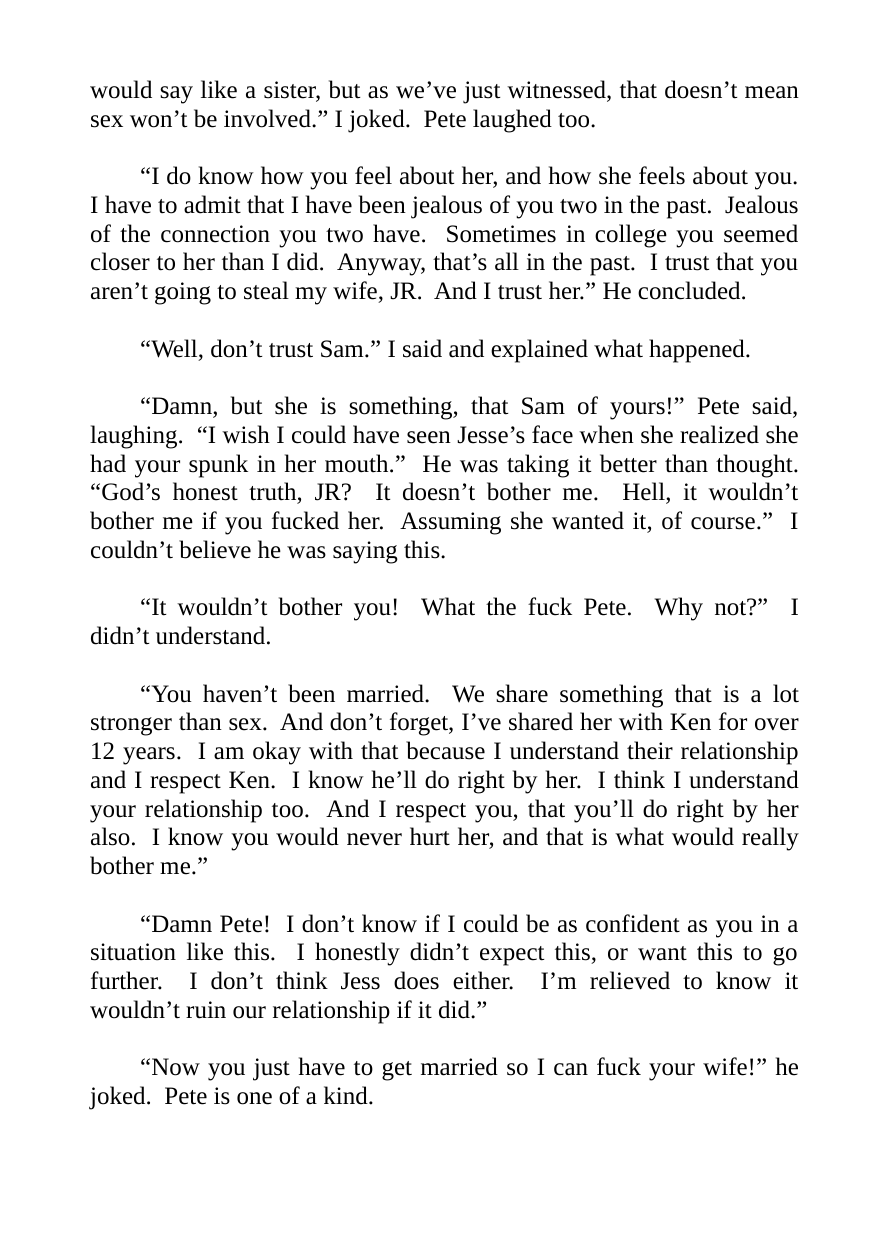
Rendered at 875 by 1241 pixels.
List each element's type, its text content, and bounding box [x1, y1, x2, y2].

text “Damn Pete! I don’t know if I could be as confident as you in a situation like this. I honestly didn’t expect this, or want this to go further. I don’t think Jess does either. I’m relieved to know it wouldn’t ruin our relationship if it did.” [90, 909, 799, 1024]
text “Well, don’t trust Sam.” I said and explained what happened. [90, 334, 799, 362]
text would say like a sister, but as we’ve just witnessed, that doesn’t mean sex won’t be involved.” I joked. Pete laughed too. [90, 75, 799, 132]
text “It wouldn’t bother you! What the fuck Pete. Why not?” I didn’t understand. [90, 592, 799, 650]
text “Damn, but she is something, that Sam of yours!” Pete said, laughing. “I wish I could have seen Jesse’s face when she realized she had your spunk in her mouth.” He was taking it better than thought. “God’s honest truth, JR? It doesn’t bother me. Hell, it wouldn’t bother me if you fucked her. Assuming she wanted it, of course.” I couldn’t believe he was saying this. [90, 391, 799, 564]
text “I do know how you feel about her, and how she feels about you. I have to admit that I have been jealous of you two in the past. Jealous of the connection you two have. Sometimes in college you seemed closer to her than I did. Anyway, that’s all in the past. I trust that you aren’t going to steal my wife, JR. And I trust her.” He concluded. [90, 161, 799, 305]
text “You haven’t been married. We share something that is a lot stronger than sex. And don’t forget, I’ve shared her with Ken for over 12 years. I am okay with that because I understand their relationship and I respect Ken. I know he’ll do right by her. I think I understand your relationship too. And I respect you, that you’ll do right by her also. I know you would never hurt her, and that is what would really bother me.” [90, 679, 799, 880]
text “Now you just have to get married so I can fuck your wife!” he joked. Pete is one of a kind. [90, 1052, 799, 1110]
